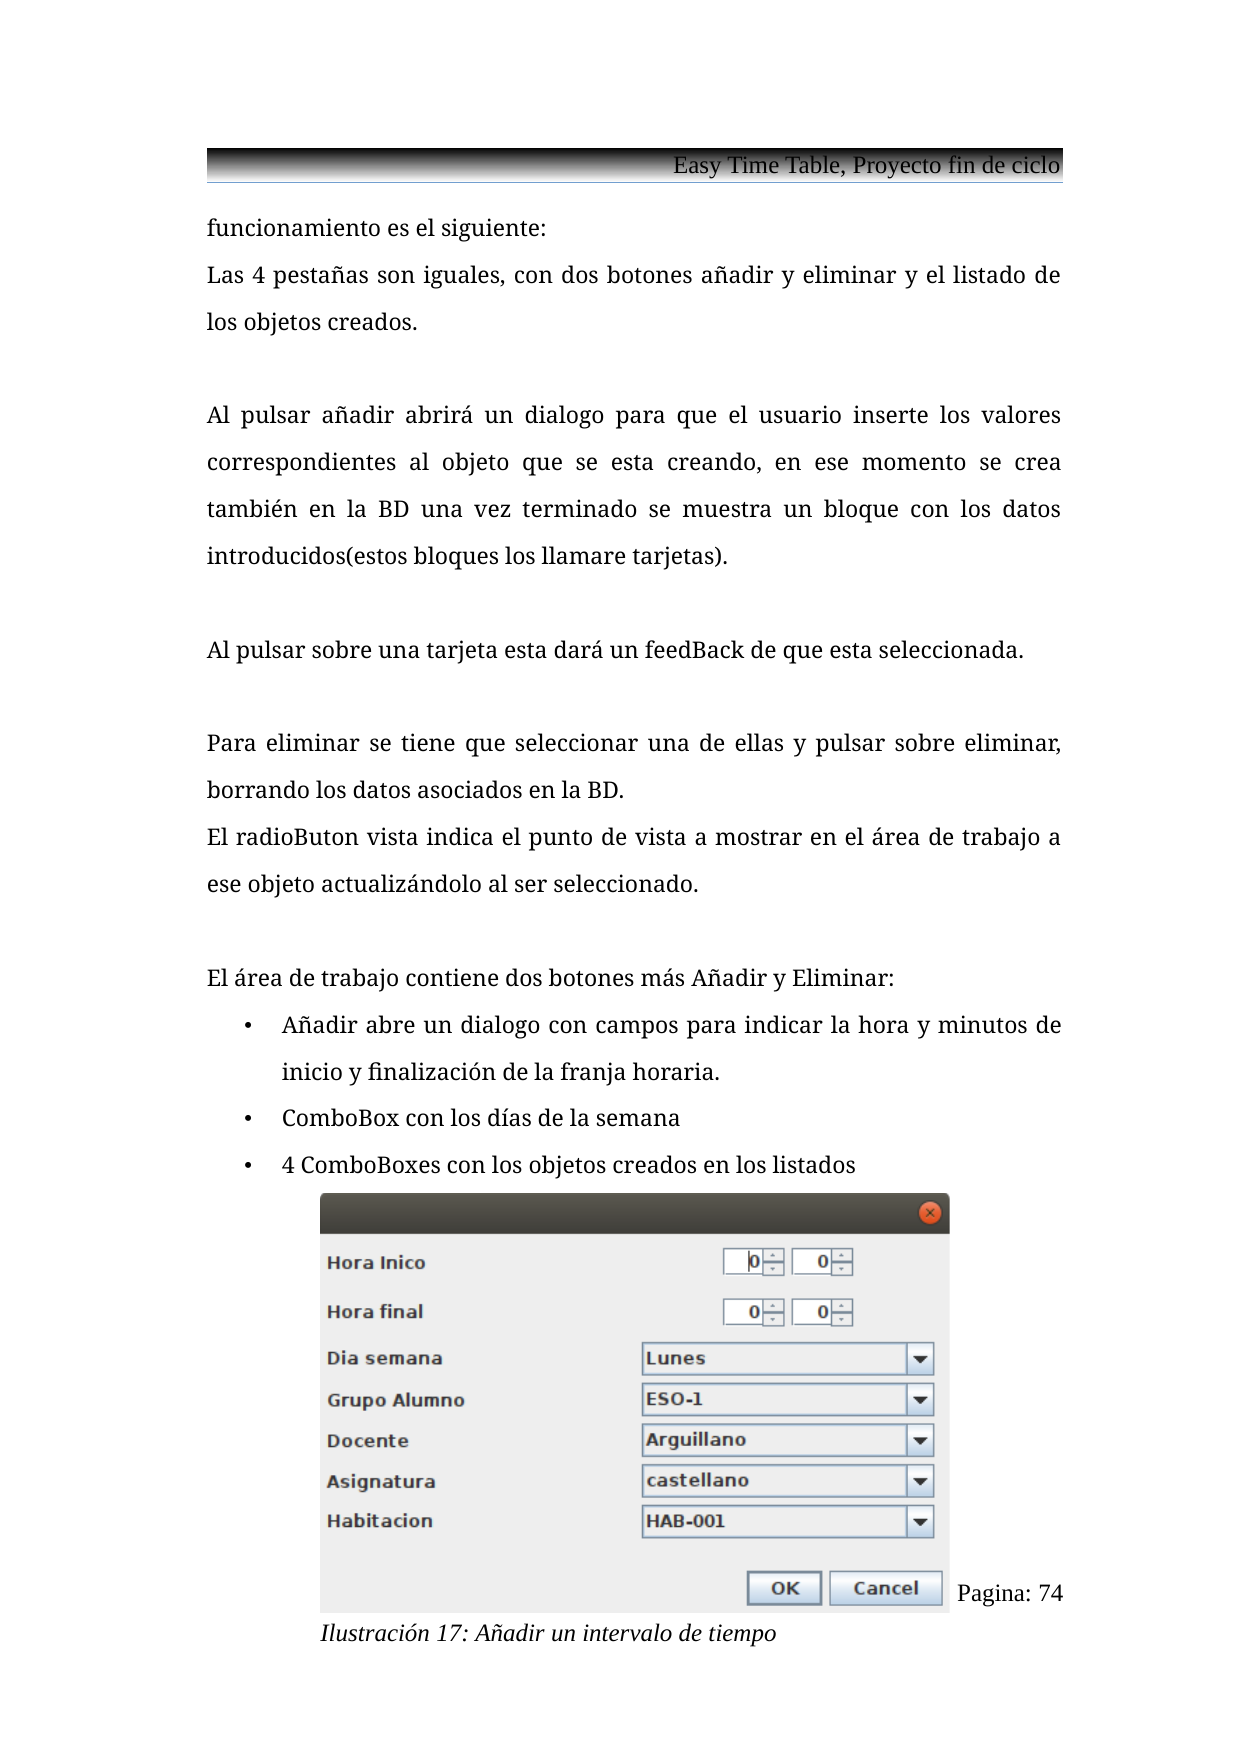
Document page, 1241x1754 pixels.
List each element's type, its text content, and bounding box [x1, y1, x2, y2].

list ComboBox con los días de la semana [244, 1102, 1063, 1134]
text funcionamiento es el siguiente: [207, 212, 1063, 243]
picture [320, 1193, 950, 1613]
text Las 4 pestañas son iguales, con dos botones añadir y eliminar y el listado de los objetos creados. [207, 259, 1063, 337]
text El área de trabajo contiene dos botones más Añadir y Eliminar: [207, 962, 1063, 993]
text Al pulsar sobre una tarjeta esta dará un feedBack de que esta seleccionada. [207, 634, 1063, 665]
text El radioButon vista indica el punto de vista a mostrar en el área de trabajo a ese objeto actualizándolo al ser seleccionado. [207, 821, 1063, 899]
text Al pulsar añadir abrirá un dialogo para que el usuario inserte los valores correspondientes al objeto que se esta creando, en ese momento se crea también en la BD una vez terminado se muestra un bloque con los datos introducidos(estos bloques los llamare tarjetas). [207, 399, 1063, 571]
list 4 ComboBoxes con los objetos creados en los listados [244, 1149, 1063, 1193]
list Ilustración 17: Añadir un intervalo de tiempo [320, 1613, 949, 1647]
list Añadir abre un dialogo con campos para indicar la hora y minutos de inicio y finalización de la franja horaria. [244, 1009, 1063, 1087]
text Para eliminar se tiene que seleccionar una de ellas y pulsar sobre eliminar, borrando los datos asociados en la BD. [207, 727, 1063, 806]
